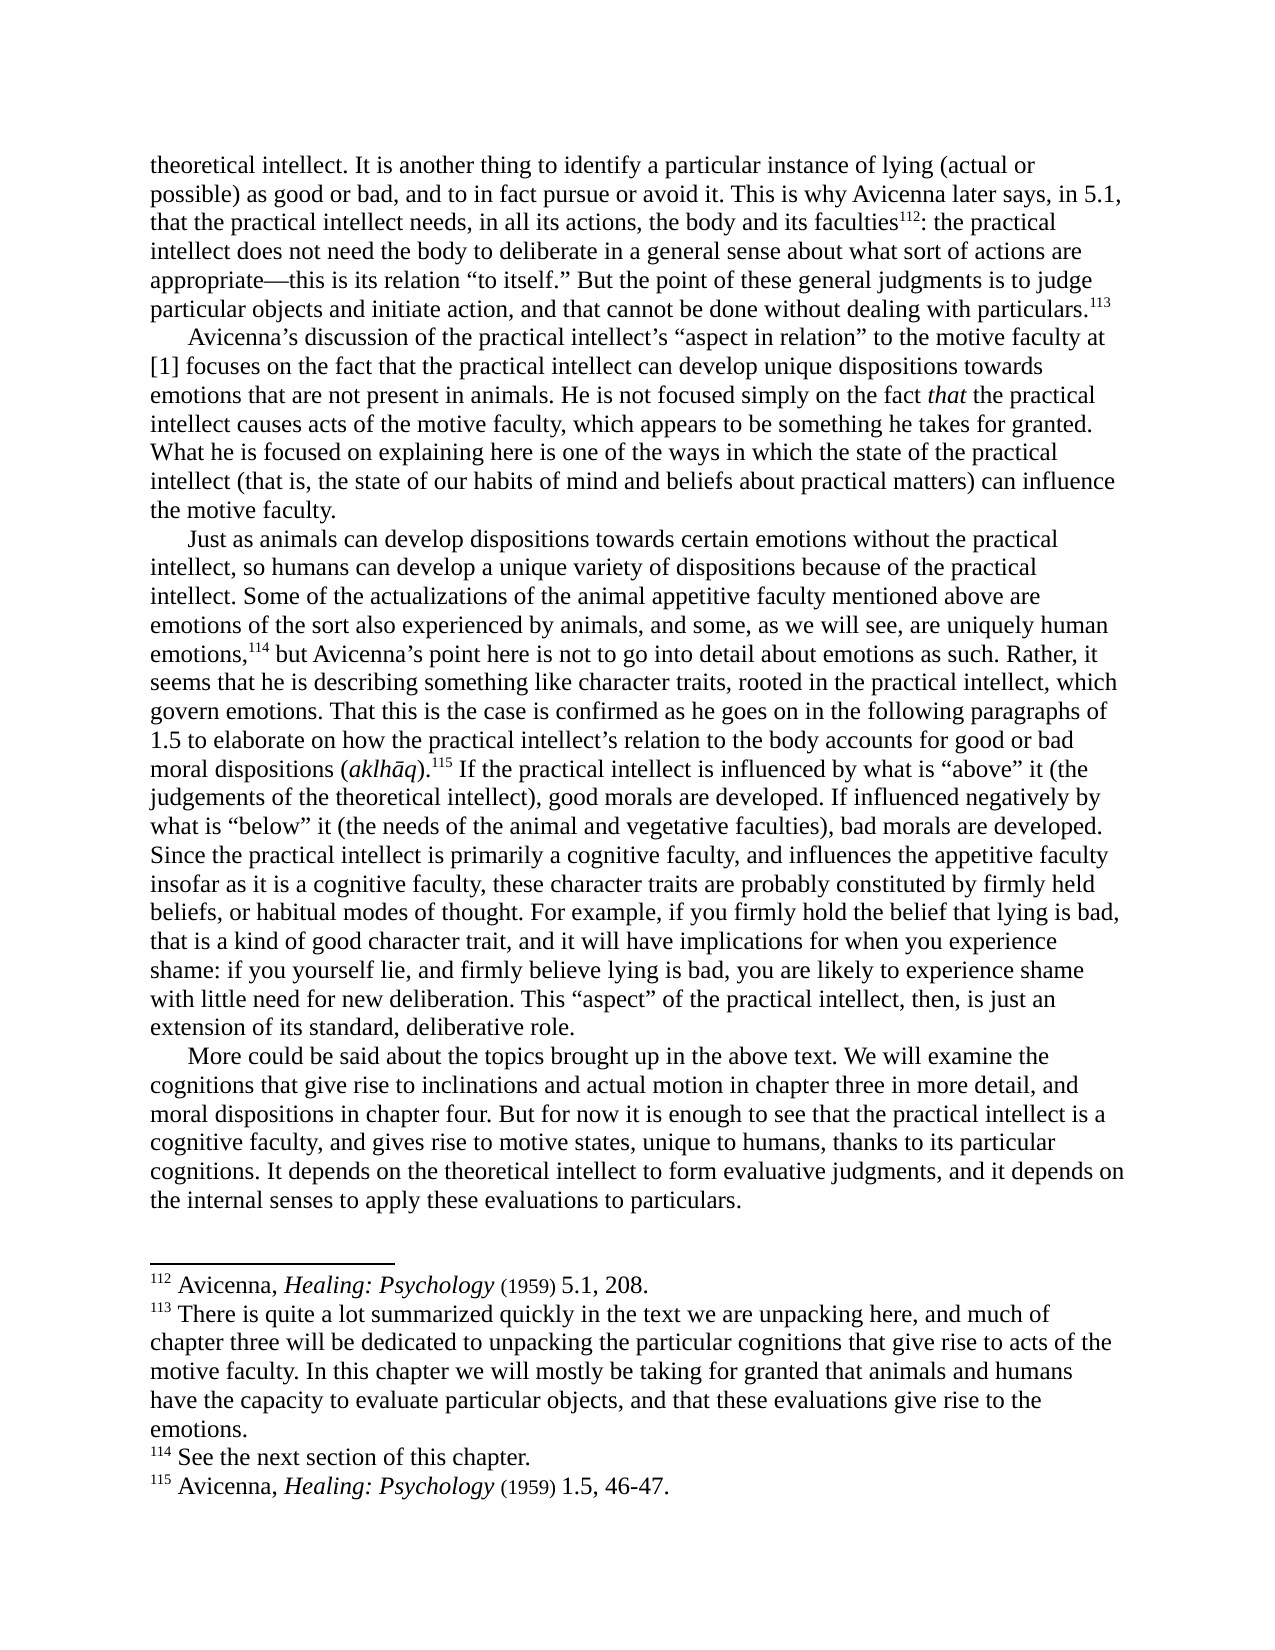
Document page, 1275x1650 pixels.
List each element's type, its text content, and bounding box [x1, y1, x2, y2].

text theoretical intellect. It is another thing to identify a particular instance of lying (actual or possible) as good or bad, and to in fact pursue or avoid it. This is why Avicenna later says, in 5.1, that the practical intellect needs, in all its actions, the body and its faculties: the practical intellect does not need the body to deliberate in a general sense about what sort of actions are appropriate—this is its relation “to itself.” But the point of these general judgments is to judge particular objects and initiate action, and that cannot be done without dealing with particulars. [150, 150, 1125, 322]
text See the next section of this chapter. [150, 1442, 1125, 1471]
text Avicenna, Healing: Psychology (1959) 5.1, 208. [150, 1270, 1125, 1299]
text Just as animals can develop dispositions towards certain emotions without the practical intellect, so humans can develop a unique variety of dispositions because of the practical intellect. Some of the actualizations of the animal appetitive faculty mentioned above are emotions of the sort also experienced by animals, and some, as we will see, are uniquely human emotions, but Avicenna’s point here is not to go into detail about emotions as such. Rather, it seems that he is describing something like character traits, rooted in the practical intellect, which govern emotions. That this is the case is confirmed as he goes on in the following paragraphs of 1.5 to elaborate on how the practical intellect’s relation to the body accounts for good or bad moral dispositions (aklhāq). If the practical intellect is influenced by what is “above” it (the judgements of the theoretical intellect), good morals are developed. If influenced negatively by what is “below” it (the needs of the animal and vegetative faculties), bad morals are developed. Since the practical intellect is primarily a cognitive faculty, and influences the appetitive faculty insofar as it is a cognitive faculty, these character traits are probably constituted by firmly held beliefs, or habitual modes of thought. For example, if you firmly hold the belief that lying is bad, that is a kind of good character trait, and it will have implications for when you experience shame: if you yourself lie, and firmly believe lying is bad, you are likely to experience shame with little need for new deliberation. This “aspect” of the practical intellect, then, is just an extension of its standard, deliberative role. [150, 524, 1125, 1041]
text Avicenna’s discussion of the practical intellect’s “aspect in relation” to the motive faculty at [1] focuses on the fact that the practical intellect can develop unique dispositions towards emotions that are not present in animals. He is not focused simply on the fact that the practical intellect causes acts of the motive faculty, which appears to be something he takes for granted. What he is focused on explaining here is one of the ways in which the state of the practical intellect (that is, the state of our habits of mind and beliefs about practical matters) can influence the motive faculty. [150, 322, 1125, 524]
text There is quite a lot summarized quickly in the text we are unpacking here, and much of chapter three will be dedicated to unpacking the particular cognitions that give rise to acts of the motive faculty. In this chapter we will mostly be taking for granted that animals and humans have the capacity to evaluate particular objects, and that these evaluations give rise to the emotions. [150, 1299, 1125, 1442]
text More could be said about the topics brought up in the above text. We will examine the cognitions that give rise to inclinations and actual motion in chapter three in more detail, and moral dispositions in chapter four. But for now it is enough to see that the practical intellect is a cognitive faculty, and gives rise to motive states, unique to humans, thanks to its particular cognitions. It depends on the theoretical intellect to form evaluative judgments, and it depends on the internal senses to apply these evaluations to particulars. [150, 1041, 1125, 1214]
text Avicenna, Healing: Psychology (1959) 1.5, 46-47. [150, 1471, 1125, 1500]
